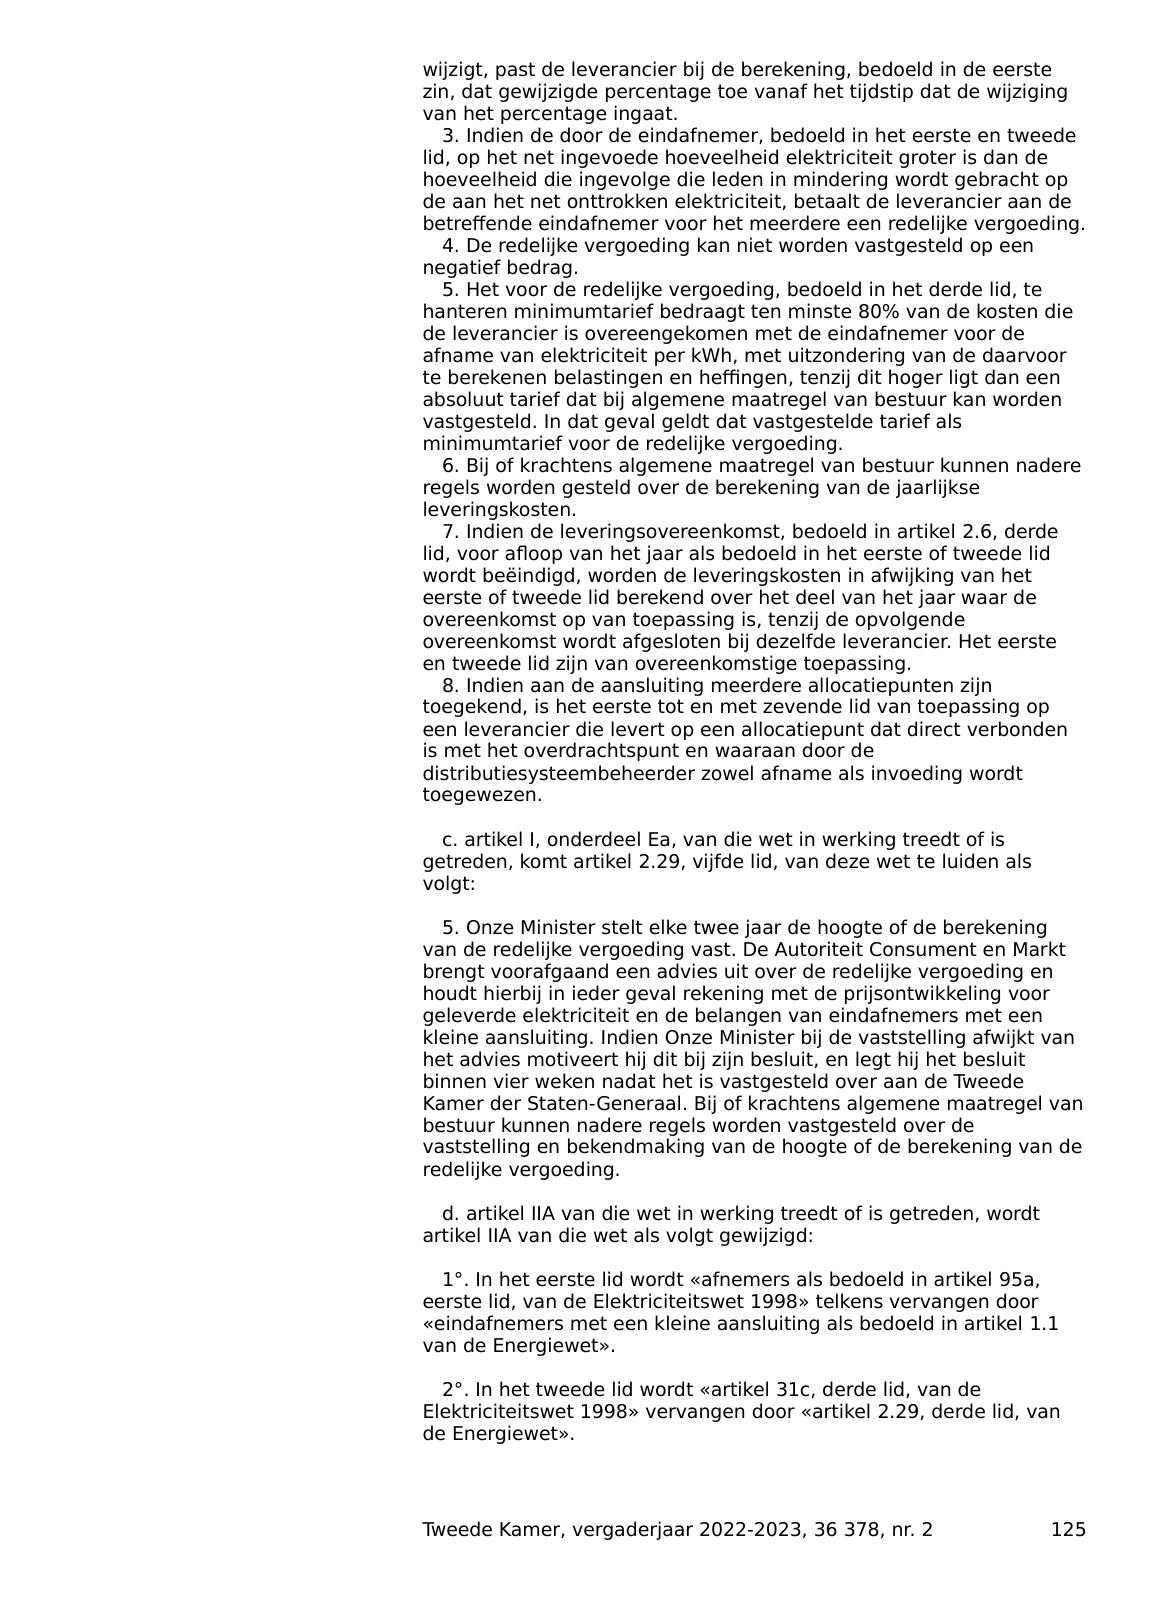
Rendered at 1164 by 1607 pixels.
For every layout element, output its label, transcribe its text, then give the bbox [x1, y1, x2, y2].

text 2°. In het tweede lid wordt «artikel 31c, derde lid, van de Elektriciteitswet 1998» vervangen door «artikel 2.29, derde lid, van de Energiewet». [422, 1379, 1087, 1445]
text d. artikel IIA van die wet in werking treedt of is getreden, wordt artikel IIA van die wet als volgt gewijzigd: [422, 1203, 1087, 1247]
text 8. Indien aan de aansluiting meerdere allocatiepunten zijn toegekend, is het eerste tot en met zevende lid van toepassing op een leverancier die levert op een allocatiepunt dat direct verbonden is met het overdrachtspunt en waaraan door de distributiesysteembeheerder zowel afname als invoeding wordt toegewezen. [422, 674, 1087, 806]
text 5. Onze Minister stelt elke twee jaar de hoogte of de berekening van de redelijke vergoeding vast. De Autoriteit Consument en Markt brengt voorafgaand een advies uit over de redelijke vergoeding en houdt hierbij in ieder geval rekening met de prijsontwikkeling voor geleverde elektriciteit en de belangen van eindafnemers met een kleine aansluiting. Indien Onze Minister bij de vaststelling afwijkt van het advies motiveert hij dit bij zijn besluit, en legt hij het besluit binnen vier weken nadat het is vastgesteld over aan de Tweede Kamer der Staten-Generaal. Bij of krachtens algemene maatregel van bestuur kunnen nadere regels worden vastgesteld over de vaststelling en bekendmaking van de hoogte of de berekening van de redelijke vergoeding. [422, 917, 1087, 1180]
text 5. Het voor de redelijke vergoeding, bedoeld in het derde lid, te hanteren minimumtarief bedraagt ten minste 80% van de kosten die de leverancier is overeengekomen met de eindafnemer voor de afname van elektriciteit per kWh, met uitzondering van de daarvoor te berekenen belastingen en heffingen, tenzij dit hoger ligt dan een absoluut tarief dat bij algemene maatregel van bestuur kan worden vastgesteld. In dat geval geldt dat vastgestelde tarief als minimumtarief voor de redelijke vergoeding. [422, 279, 1087, 455]
text wijzigt, past de leverancier bij de berekening, bedoeld in de eerste zin, dat gewijzigde percentage toe vanaf het tijdstip dat de wijziging van het percentage ingaat. [422, 59, 1087, 125]
text 6. Bij of krachtens algemene maatregel van bestuur kunnen nadere regels worden gesteld over de berekening van de jaarlijkse leveringskosten. [422, 455, 1087, 521]
text 1°. In het eerste lid wordt «afnemers als bedoeld in artikel 95a, eerste lid, van de Elektriciteitswet 1998» telkens vervangen door «eindafnemers met een kleine aansluiting als bedoeld in artikel 1.1 van de Energiewet». [422, 1269, 1087, 1357]
text 4. De redelijke vergoeding kan niet worden vastgesteld op een negatief bedrag. [422, 235, 1087, 279]
text c. artikel I, onderdeel Ea, van die wet in werking treedt of is getreden, komt artikel 2.29, vijfde lid, van deze wet te luiden als volgt: [422, 828, 1087, 894]
text 3. Indien de door de eindafnemer, bedoeld in het eerste en tweede lid, op het net ingevoede hoeveelheid elektriciteit groter is dan de hoeveelheid die ingevolge die leden in mindering wordt gebracht op de aan het net onttrokken elektriciteit, betaalt de leverancier aan de betreffende eindafnemer voor het meerdere een redelijke vergoeding. [422, 125, 1087, 235]
text 7. Indien de leveringsovereenkomst, bedoeld in artikel 2.6, derde lid, voor afloop van het jaar als bedoeld in het eerste of tweede lid wordt beëindigd, worden de leveringskosten in afwijking van het eerste of tweede lid berekend over het deel van het jaar waar de overeenkomst op van toepassing is, tenzij de opvolgende overeenkomst wordt afgesloten bij dezelfde leverancier. Het eerste en tweede lid zijn van overeenkomstige toepassing. [422, 521, 1087, 674]
